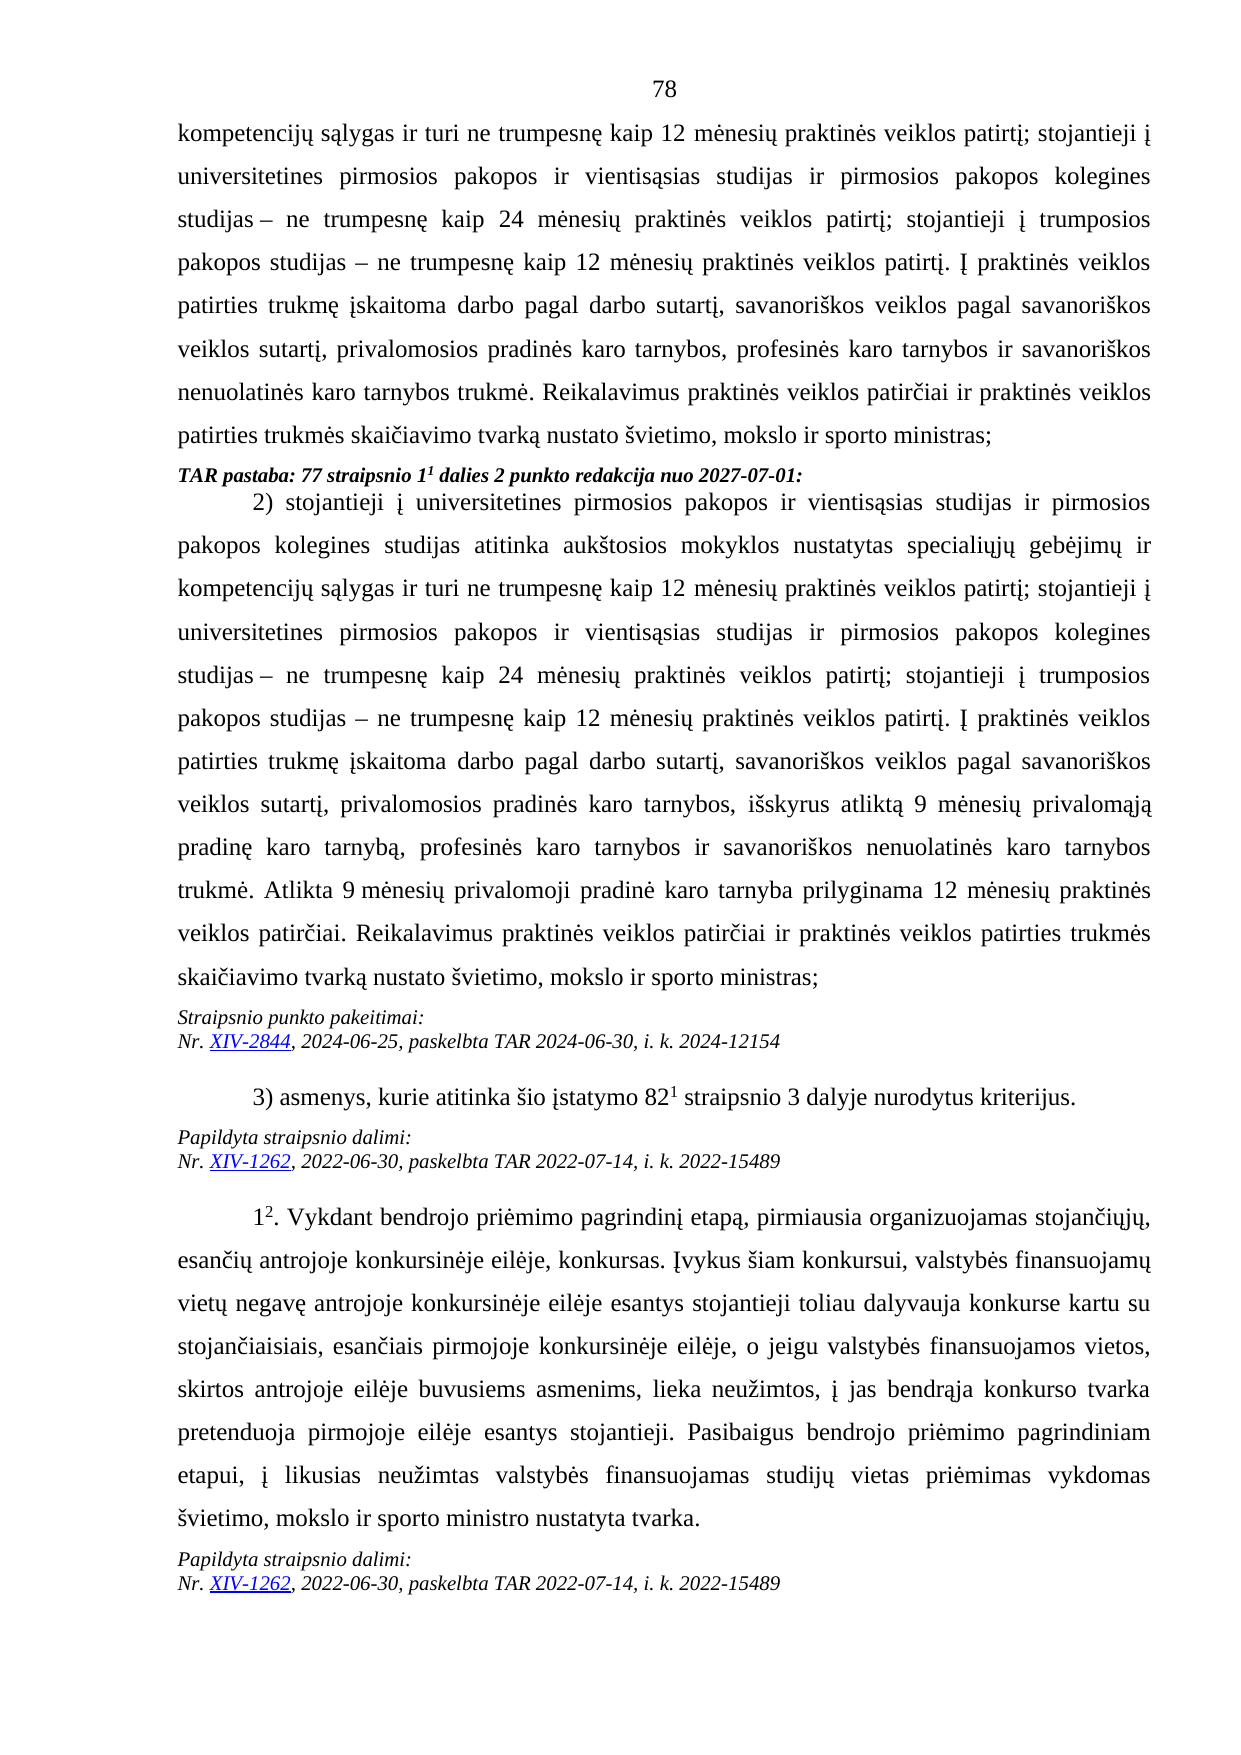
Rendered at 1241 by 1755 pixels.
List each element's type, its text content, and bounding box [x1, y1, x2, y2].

text 2) stojantieji į universitetines pirmosios pakopos ir vientisąsias studijas ir pirmosios pakopos kolegines studijas atitinka aukštosios mokyklos nustatytas specialiųjų gebėjimų ir kompetencijų sąlygas ir turi ne trumpesnę kaip 12 mėnesių praktinės veiklos patirtį; stojantieji į universitetines pirmosios pakopos ir vientisąsias studijas ir pirmosios pakopos kolegines studijas – ne trumpesnę kaip 24 mėnesių praktinės veiklos patirtį; stojantieji į trumposios pakopos studijas – ne trumpesnę kaip 12 mėnesių praktinės veiklos patirtį. Į praktinės veiklos patirties trukmę įskaitoma darbo pagal darbo sutartį, savanoriškos veiklos pagal savanoriškos veiklos sutartį, privalomosios pradinės karo tarnybos, išskyrus atliktą 9 mėnesių privalomąją pradinę karo tarnybą, profesinės karo tarnybos ir savanoriškos nenuolatinės karo tarnybos trukmė. Atlikta 9 mėnesių privalomoji pradinė karo tarnyba prilyginama 12 mėnesių praktinės veiklos patirčiai. Reikalavimus praktinės veiklos patirčiai ir praktinės veiklos patirties trukmės skaičiavimo tvarką nustato švietimo, mokslo ir sporto ministras; [177, 487, 1152, 990]
text 12. Vykdant bendrojo priėmimo pagrindinį etapą, pirmiausia organizuojamas stojančiųjų, esančių antrojoje konkursinėje eilėje, konkursas. Įvykus šiam konkursui, valstybės finansuojamų vietų negavę antrojoje konkursinėje eilėje esantys stojantieji toliau dalyvauja konkurse kartu su stojančiaisiais, esančiais pirmojoje konkursinėje eilėje, o jeigu valstybės finansuojamos vietos, skirtos antrojoje eilėje buvusiems asmenims, lieka neužimtos, į jas bendrąja konkurso tvarka pretenduoja pirmojoje eilėje esantys stojantieji. Pasibaigus bendrojo priėmimo pagrindiniam etapui, į likusias neužimtas valstybės finansuojamas studijų vietas priėmimas vykdomas švietimo, mokslo ir sporto ministro nustatyta tvarka. [177, 1202, 1152, 1532]
text Straipsnio punkto pakeitimai: [177, 1005, 1152, 1029]
text kompetencijų sąlygas ir turi ne trumpesnę kaip 12 mėnesių praktinės veiklos patirtį; stojantieji į universitetines pirmosios pakopos ir vientisąsias studijas ir pirmosios pakopos kolegines studijas – ne trumpesnę kaip 24 mėnesių praktinės veiklos patirtį; stojantieji į trumposios pakopos studijas – ne trumpesnę kaip 12 mėnesių praktinės veiklos patirtį. Į praktinės veiklos patirties trukmę įskaitoma darbo pagal darbo sutartį, savanoriškos veiklos pagal savanoriškos veiklos sutartį, privalomosios pradinės karo tarnybos, profesinės karo tarnybos ir savanoriškos nenuolatinės karo tarnybos trukmė. Reikalavimus praktinės veiklos patirčiai ir praktinės veiklos patirties trukmės skaičiavimo tvarką nustato švietimo, mokslo ir sporto ministras; [177, 118, 1152, 449]
text Papildyta straipsnio dalimi: [177, 1125, 1152, 1149]
text Nr. XIV-1262, 2022-06-30, paskelbta TAR 2022-07-14, i. k. 2022-15489 [177, 1149, 1152, 1173]
text TAR pastaba: 77 straipsnio 11 dalies 2 punkto redakcija nuo 2027-07-01: [177, 463, 1152, 487]
text Nr. XIV-1262, 2022-06-30, paskelbta TAR 2022-07-14, i. k. 2022-15489 [177, 1571, 1152, 1595]
text 3) asmenys, kurie atitinka šio įstatymo 821 straipsnio 3 dalyje nurodytus kriterijus. [177, 1082, 1152, 1110]
text Nr. XIV-2844, 2024-06-25, paskelbta TAR 2024-06-30, i. k. 2024-12154 [177, 1029, 1152, 1053]
text Papildyta straipsnio dalimi: [177, 1547, 1152, 1571]
